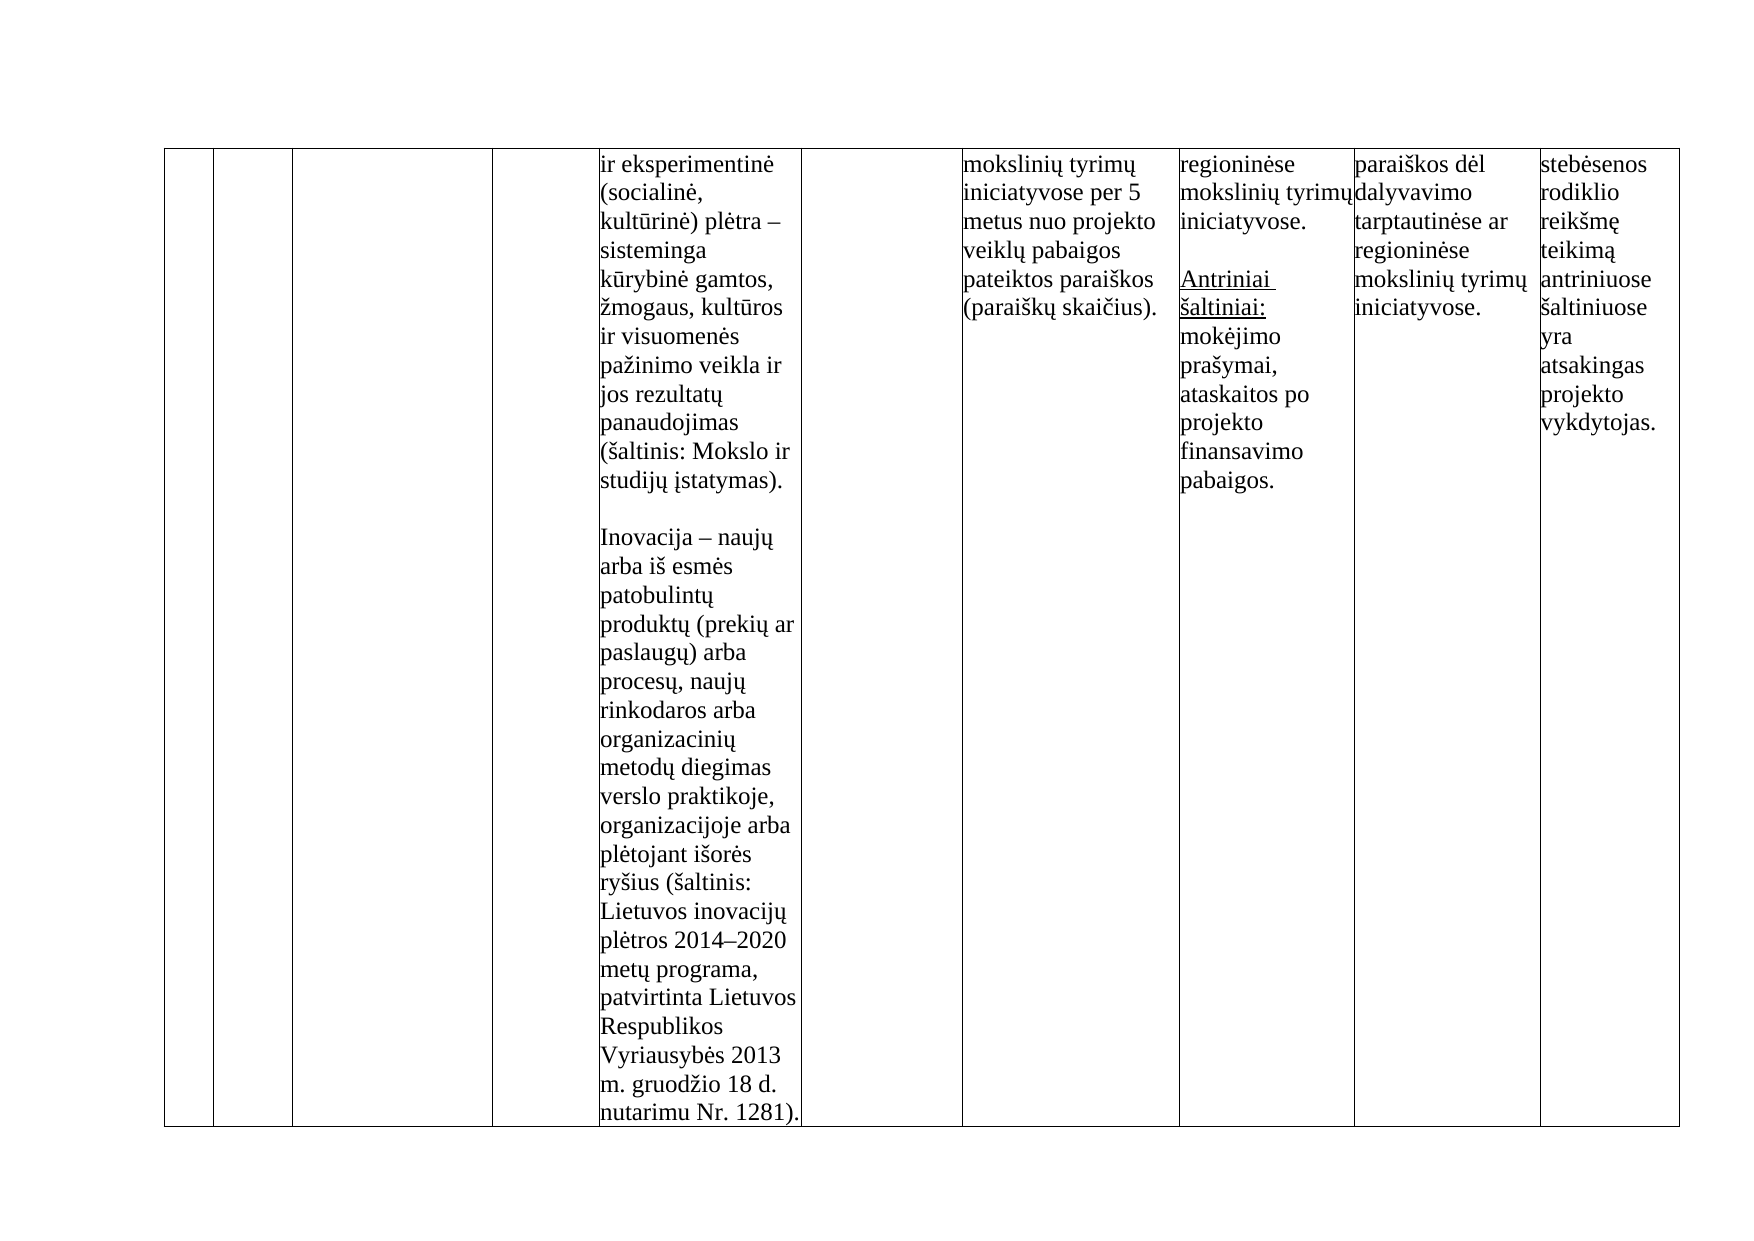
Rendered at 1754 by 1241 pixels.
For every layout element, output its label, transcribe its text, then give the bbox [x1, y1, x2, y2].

table_cell stebėsenos rodiklio reikšmę teikimą antriniuose šaltiniuose yra atsakingas projekto vykdytojas. [1541, 149, 1679, 1126]
table_cell [214, 149, 292, 1126]
table_cell [493, 149, 599, 1126]
table_cell ir eksperimentinė (socialinė, kultūrinė) plėtra – sisteminga kūrybinė gamtos, žmogaus, kultūros ir visuomenės pažinimo veikla ir jos rezultatų panaudojimas (šaltinis: Mokslo ir studijų įstatymas). Inovacija – naujų arba iš esmės patobulintų produktų (prekių ar paslaugų) arba procesų, naujų rinkodaros arba organizacinių metodų diegimas verslo praktikoje, organizacijoje arba plėtojant išorės ryšius (šaltinis: Lietuvos inovacijų plėtros 2014–2020 metų programa, patvirtinta Lietuvos Respublikos Vyriausybės 2013 m. gruodžio 18 d. nutarimu Nr. 1281). [600, 149, 801, 1126]
table_cell [165, 149, 213, 1126]
table_cell [293, 149, 492, 1126]
table_cell [802, 149, 962, 1126]
table_cell paraiškos dėl dalyvavimo tarptautinėse ar regioninėse mokslinių tyrimų iniciatyvose. [1355, 149, 1540, 1126]
table_cell regioninėse mokslinių tyrimų iniciatyvose. Antriniai šaltiniai: mokėjimo prašymai, ataskaitos po projekto finansavimo pabaigos. [1180, 149, 1354, 1126]
table_cell mokslinių tyrimų iniciatyvose per 5 metus nuo projekto veiklų pabaigos pateiktos paraiškos (paraiškų skaičius). [963, 149, 1179, 1126]
